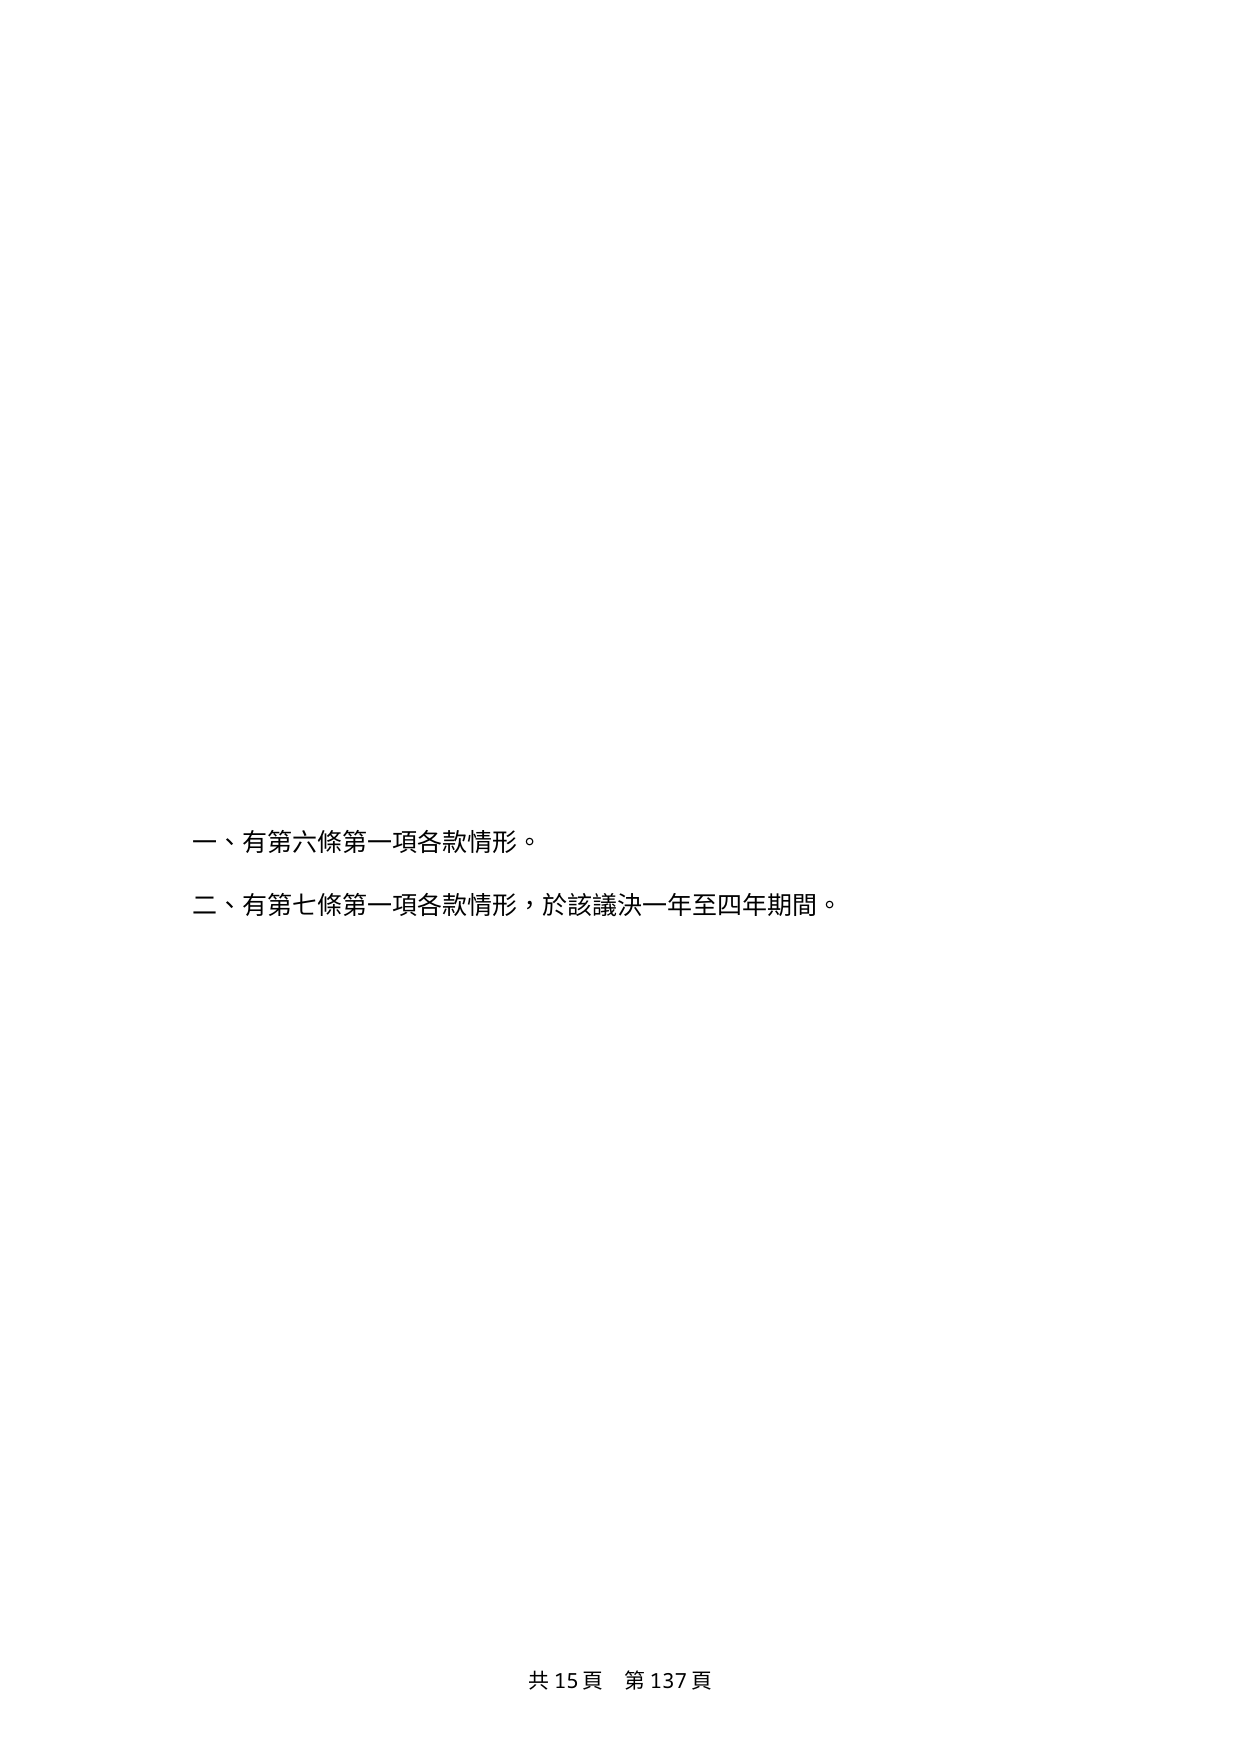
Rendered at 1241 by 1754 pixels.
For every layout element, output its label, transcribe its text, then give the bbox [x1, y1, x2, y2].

text 一、有第六條第一項各款情形。 [192, 799, 1122, 862]
text 二、有第七條第一項各款情形，於該議決一年至四年期間。 [192, 862, 1122, 924]
